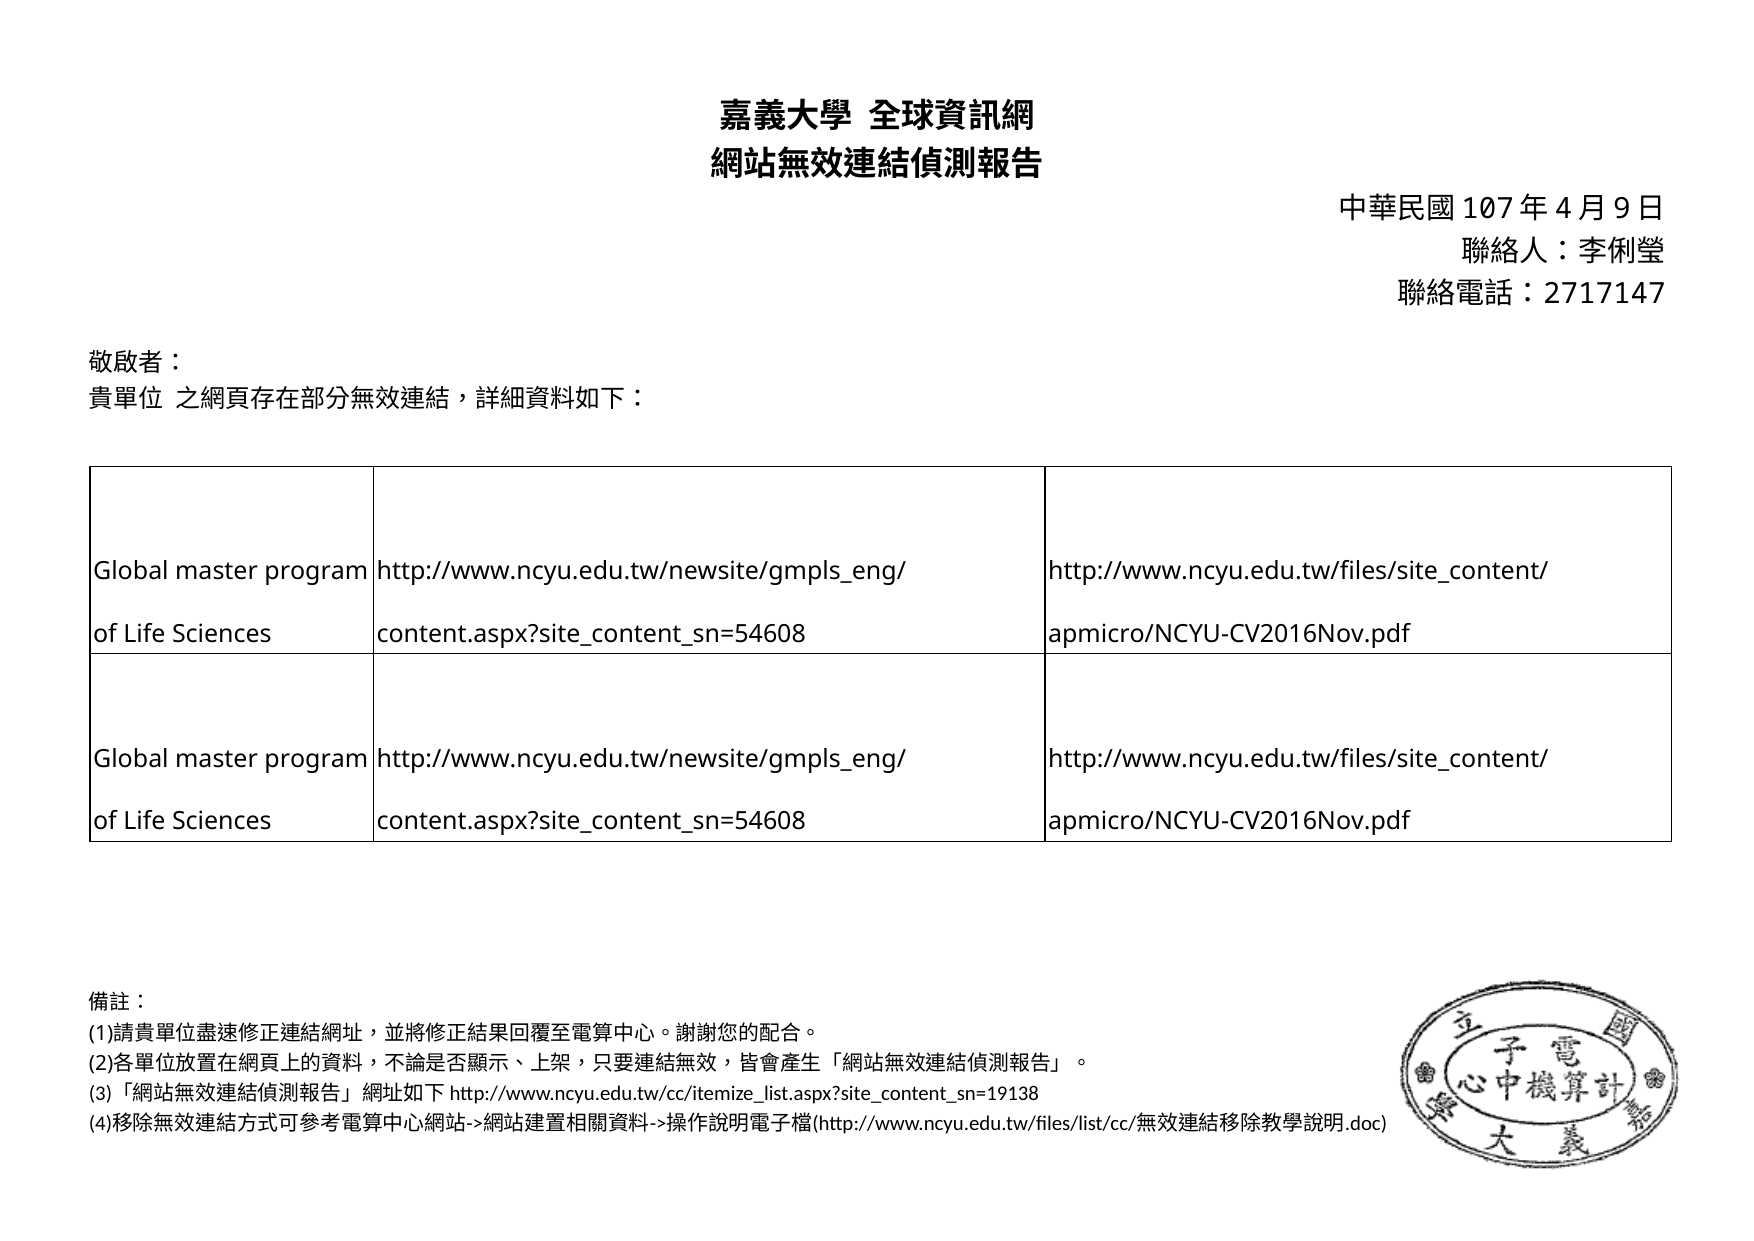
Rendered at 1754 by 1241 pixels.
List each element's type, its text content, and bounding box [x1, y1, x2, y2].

table_cell http://www.ncyu.edu.tw/files/site_content/apmicro/NCYU-CV2016Nov.pdf [1046, 467, 1671, 653]
table_cell http://www.ncyu.edu.tw/newsite/gmpls_eng/content.aspx?site_content_sn=54608 [374, 467, 1044, 653]
table_cell http://www.ncyu.edu.tw/newsite/gmpls_eng/content.aspx?site_content_sn=54608 [374, 654, 1044, 841]
table_cell Global master program of Life Sciences [91, 654, 373, 841]
table_cell Global master program of Life Sciences [91, 467, 373, 653]
table_cell http://www.ncyu.edu.tw/files/site_content/apmicro/NCYU-CV2016Nov.pdf [1046, 654, 1671, 841]
